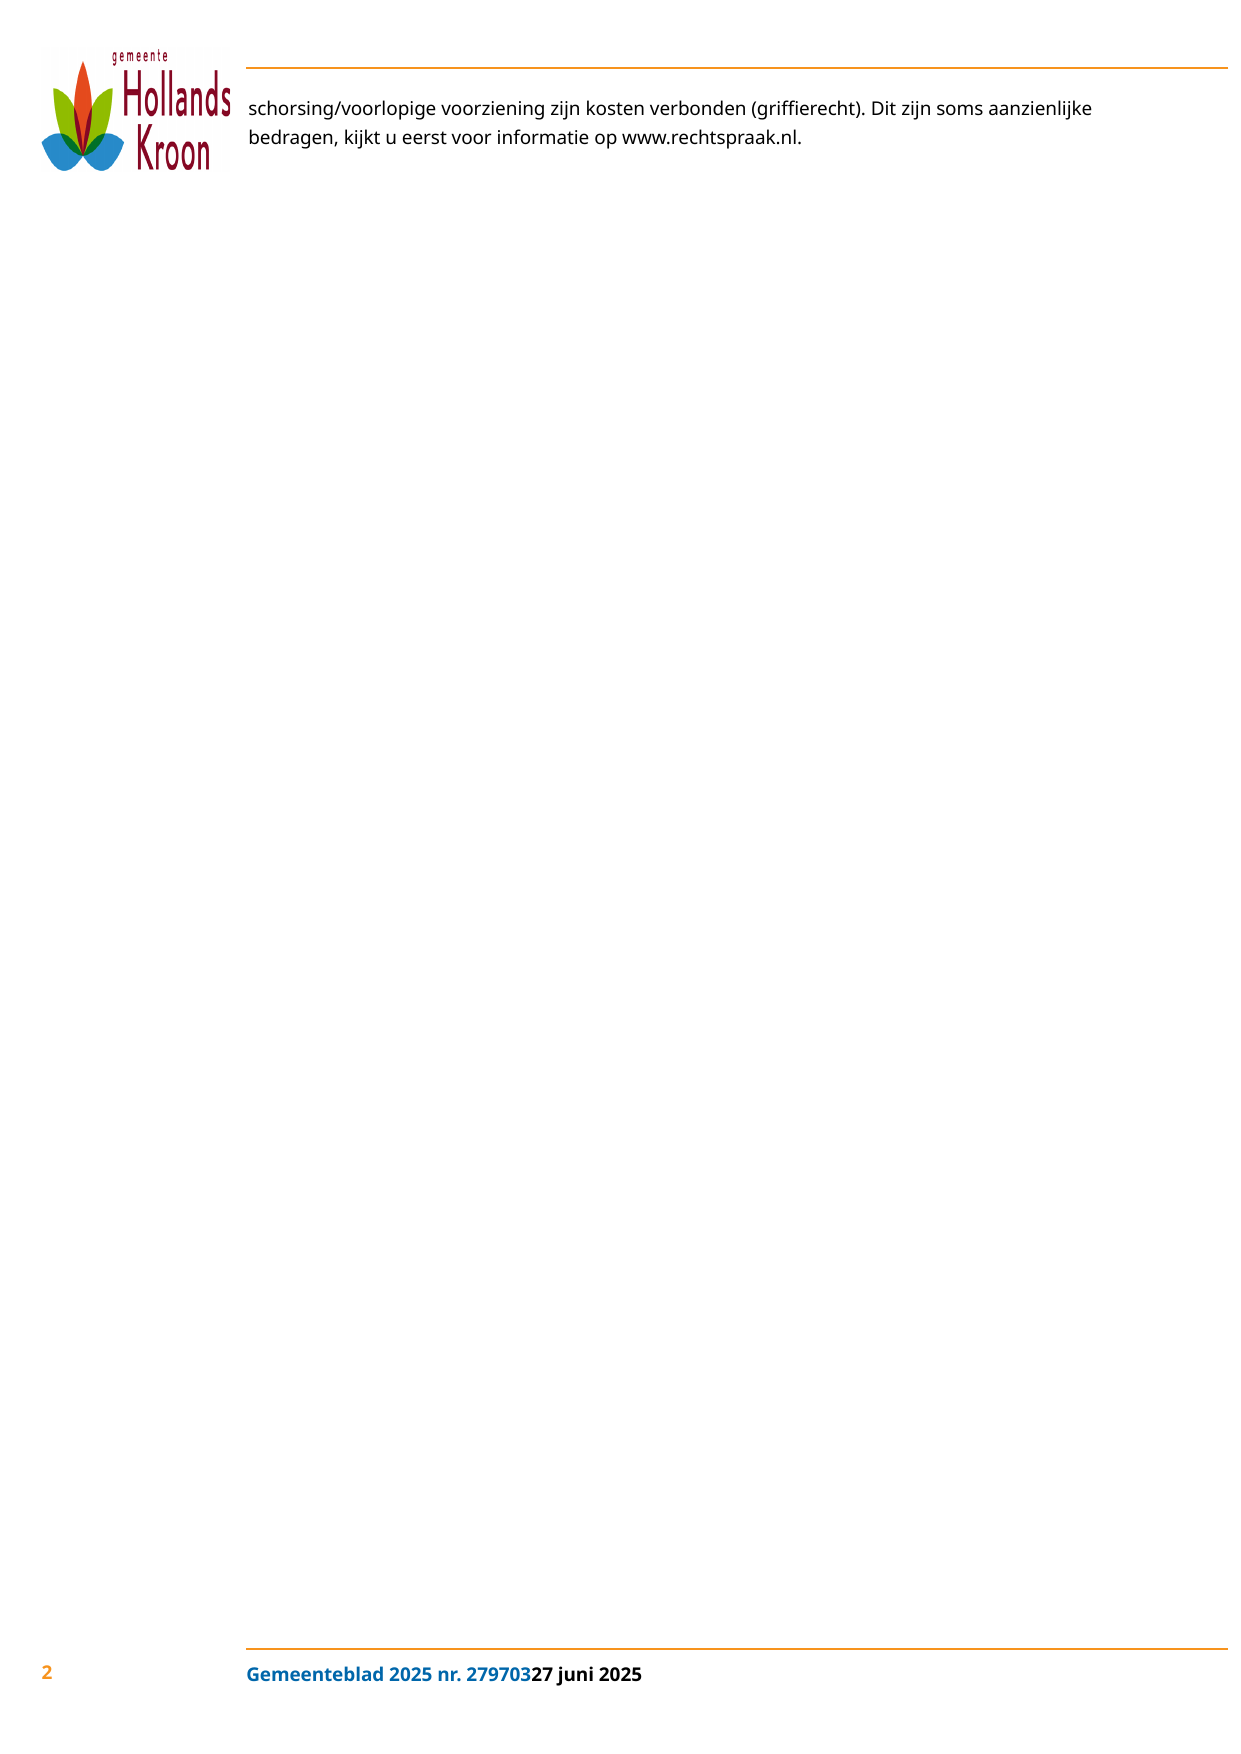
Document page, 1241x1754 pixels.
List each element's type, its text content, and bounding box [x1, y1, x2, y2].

text schorsing/voorlopige voorziening zijn kosten verbonden (griffierecht). Dit zijn soms aanzienlijke bedragen, kijkt u eerst voor informatie op www.rechtspraak.nl. [248, 95, 1152, 150]
picture [41, 47, 231, 172]
